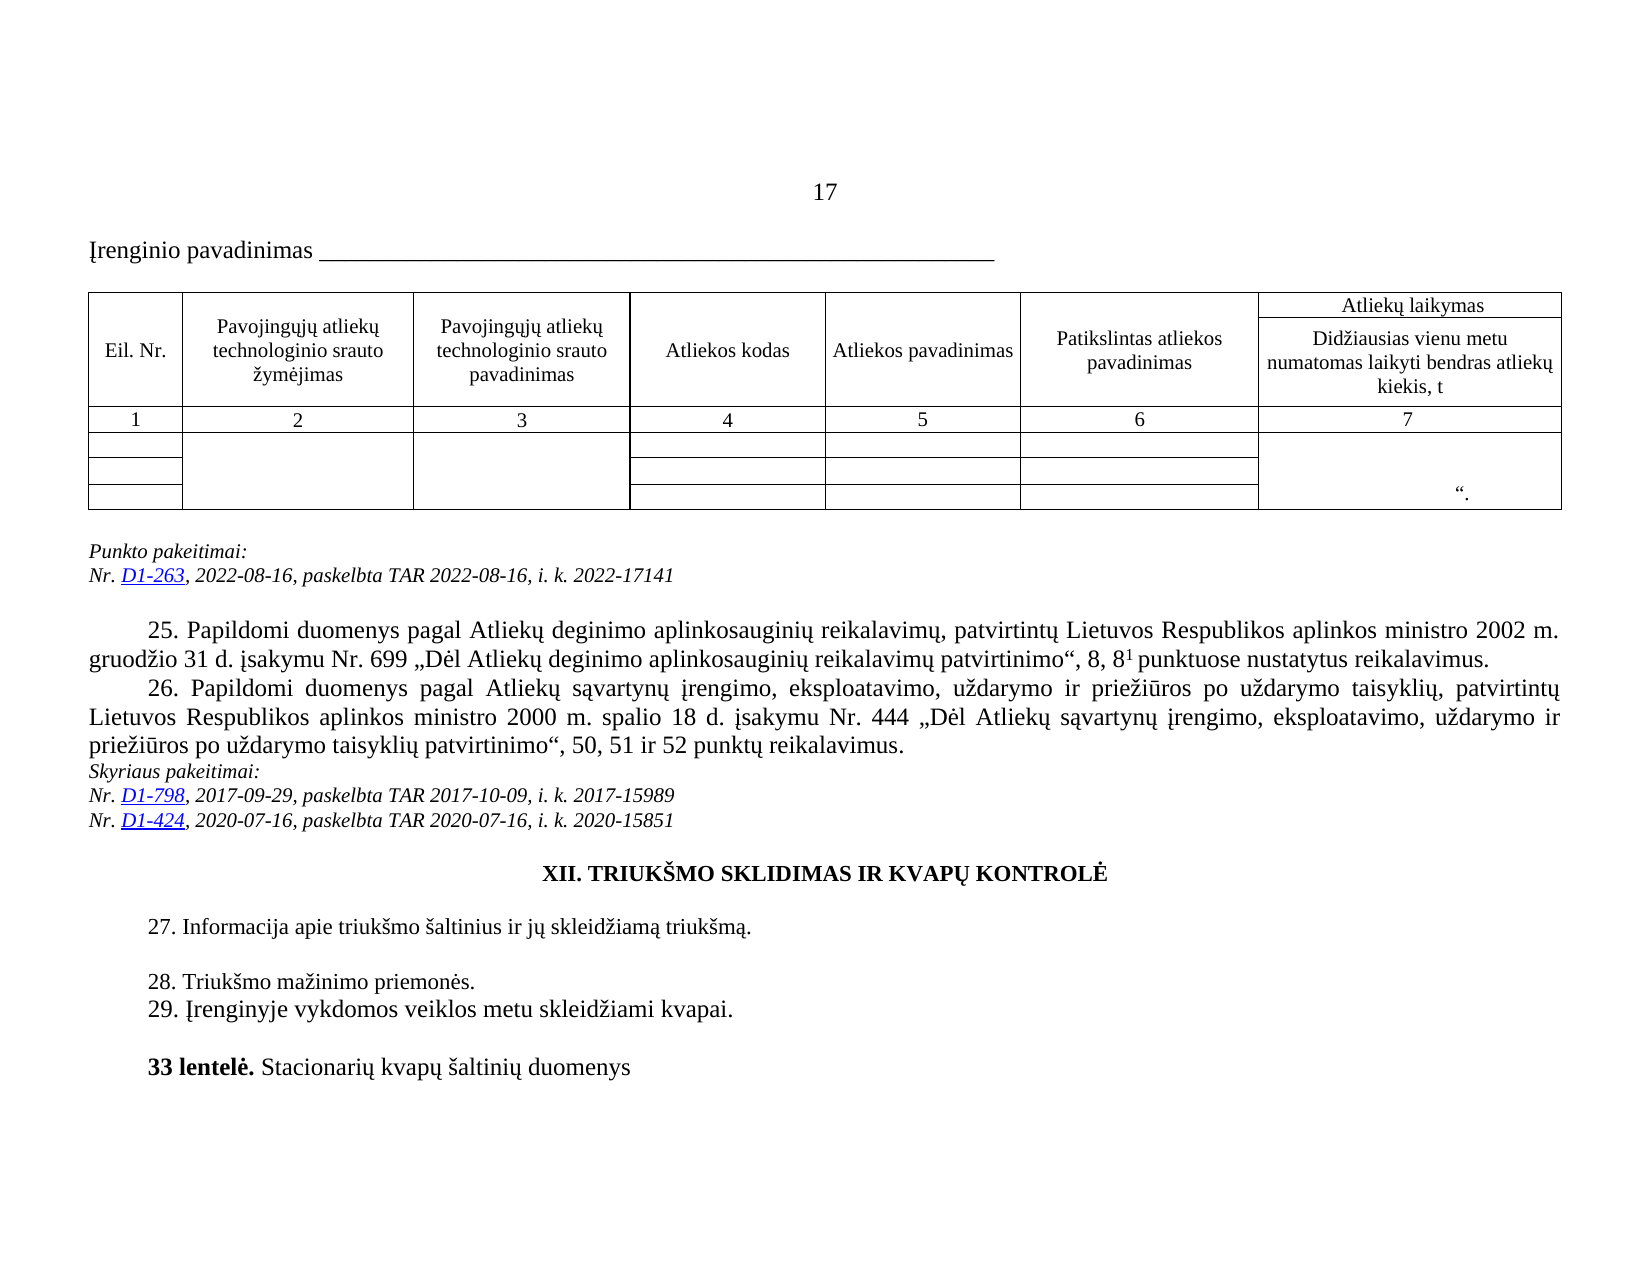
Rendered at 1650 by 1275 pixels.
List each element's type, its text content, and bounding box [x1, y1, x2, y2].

text Punkto pakeitimai: [89, 539, 1561, 563]
table_cell Didžiausias vienu metu numatomas laikyti bendras atliekų kiekis, t [1259, 318, 1561, 406]
table_cell 1 [89, 407, 182, 432]
text 25. Papildomi duomenys pagal Atliekų deginimo aplinkosauginių reikalavimų, patvirtintų Lietuvos Respublikos aplinkos ministro 2002 m. gruodžio 31 d. įsakymu Nr. 699 „Dėl Atliekų deginimo aplinkosauginių reikalavimų patvirtinimo“, 8, 81 punktuose nustatytus reikalavimus. [89, 616, 1561, 673]
text 28. Triukšmo mažinimo priemonės. [89, 968, 1561, 994]
text Įrenginio pavadinimas  [89, 235, 1561, 263]
text 27. Informacija apie triukšmo šaltinius ir jų skleidžiamą triukšmą. [89, 913, 1561, 939]
table_header Atliekų laikymas [1259, 293, 1561, 317]
table_cell 6 [1021, 407, 1258, 432]
text XII. TRIUKŠMO SKLIDIMAS IR KVAPŲ KONTROLĖ [89, 860, 1561, 887]
table_cell 2 [183, 407, 413, 432]
text Skyriaus pakeitimai: [89, 759, 1561, 783]
text 29. Įrenginyje vykdomos veiklos metu skleidžiami kvapai. [89, 994, 1561, 1023]
table_cell [631, 485, 825, 509]
text Nr. D1-798, 2017-09-29, paskelbta TAR 2017-10-09, i. k. 2017-15989 [89, 783, 1561, 807]
table_cell 7 [1259, 407, 1561, 432]
table_header Eil. Nr. [89, 293, 182, 406]
table_header Pavojingųjų atliekų technologinio srauto pavadinimas [414, 293, 629, 406]
text 26. Papildomi duomenys pagal Atliekų sąvartynų įrengimo, eksploatavimo, uždarymo ir priežiūros po uždarymo taisyklių, patvirtintų Lietuvos Respublikos aplinkos ministro 2000 m. spalio 18 d. įsakymu Nr. 444 „Dėl Atliekų sąvartynų įrengimo, eksploatavimo, uždarymo ir priežiūros po uždarymo taisyklių patvirtinimo“, 50, 51 ir 52 punktų reikalavimus. [89, 673, 1561, 759]
text 33 lentelė. Stacionarių kvapų šaltinių duomenys [89, 1052, 1561, 1081]
table_header Patikslintas atliekos pavadinimas [1021, 293, 1258, 406]
table_cell [1021, 458, 1258, 484]
table_cell [414, 433, 629, 509]
table_cell [89, 458, 182, 484]
text Nr. D1-424, 2020-07-16, paskelbta TAR 2020-07-16, i. k. 2020-15851 [89, 807, 1561, 832]
table_cell [826, 458, 1020, 484]
table_cell 5 [826, 407, 1020, 432]
table_cell [1021, 433, 1258, 457]
table_cell [183, 433, 413, 509]
table_cell [89, 485, 182, 509]
table_cell [826, 485, 1020, 509]
table_cell [826, 433, 1020, 457]
table_cell “. [1259, 433, 1561, 509]
table_header Pavojingųjų atliekų technologinio srauto žymėjimas [183, 293, 413, 406]
table_cell [1021, 485, 1258, 509]
table_header Atliekos pavadinimas [826, 293, 1020, 406]
table_cell [631, 458, 825, 484]
table_cell [89, 433, 182, 457]
table_cell 4 [631, 407, 825, 432]
table_header Atliekos kodas [631, 293, 825, 406]
table_cell [631, 433, 825, 457]
table_cell 3 [414, 407, 629, 432]
text Nr. D1-263, 2022-08-16, paskelbta TAR 2022-08-16, i. k. 2022-17141 [89, 563, 1561, 587]
